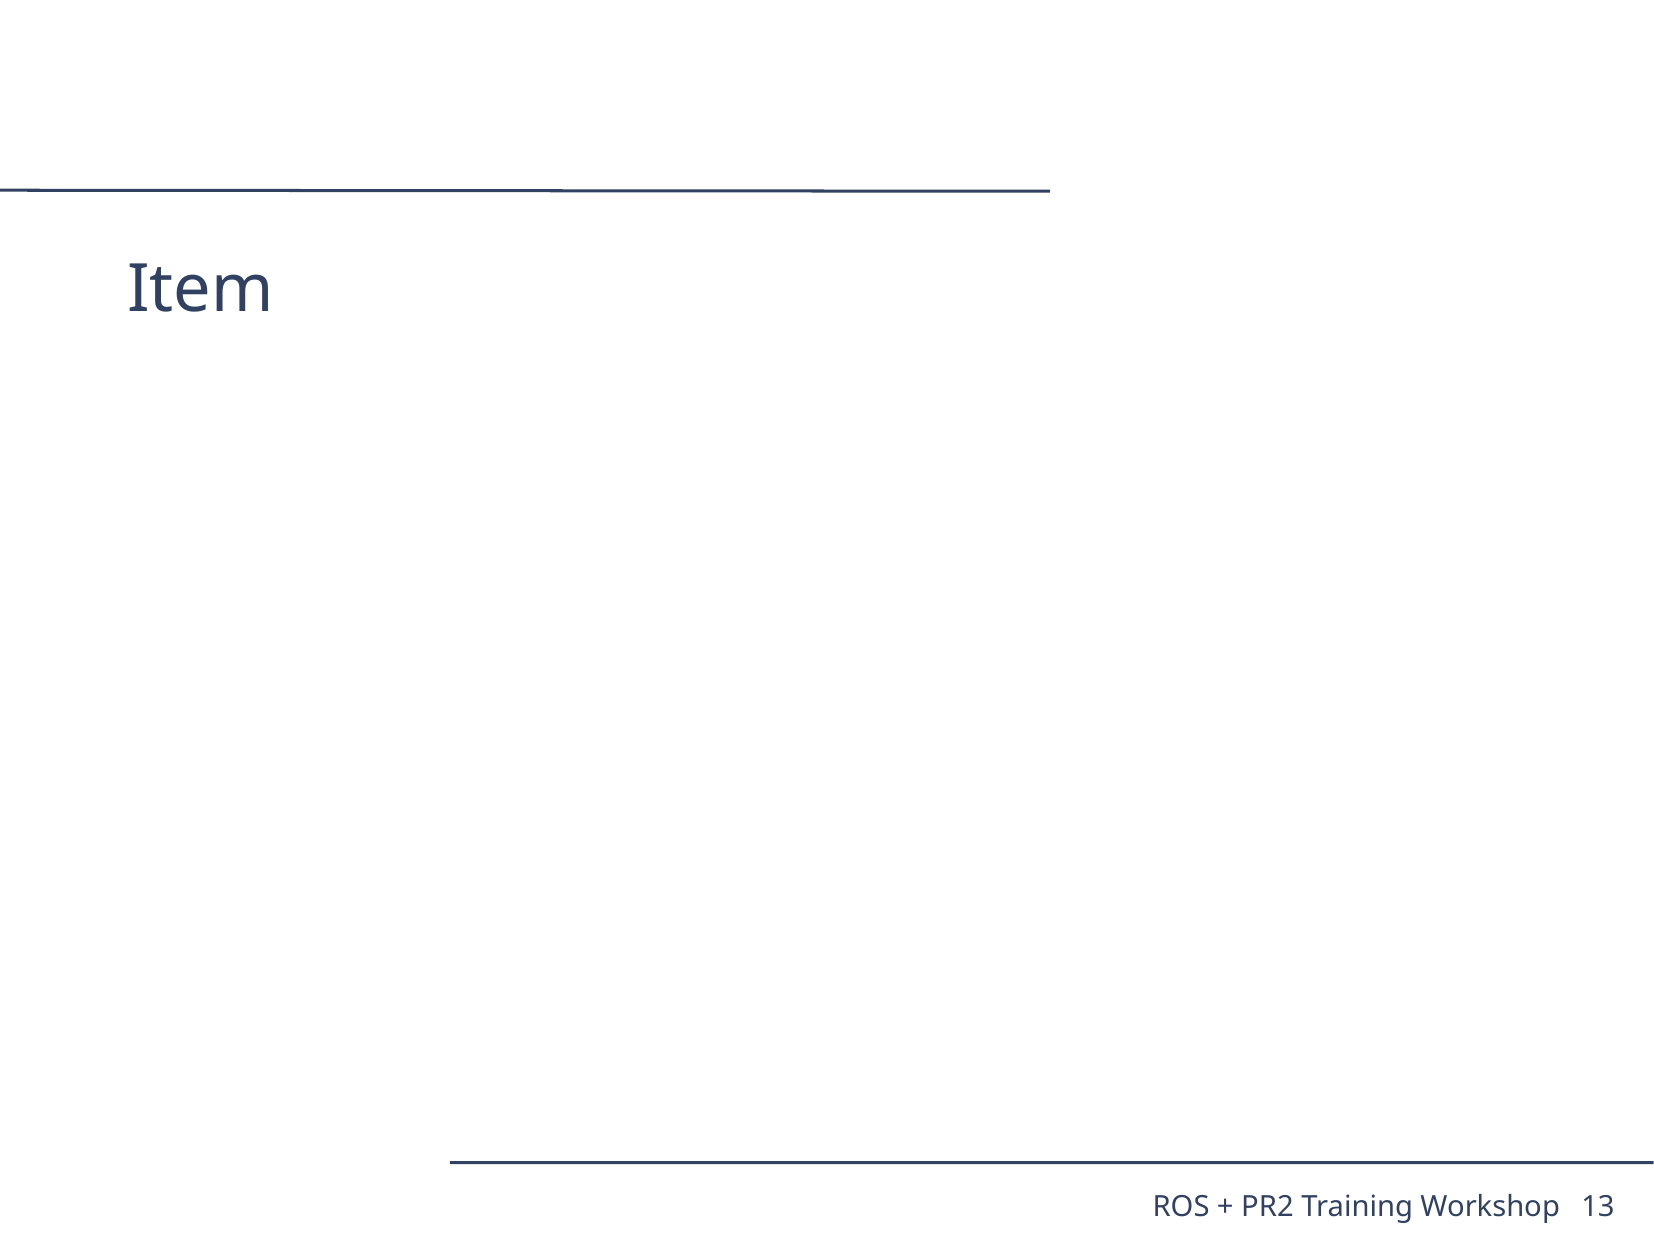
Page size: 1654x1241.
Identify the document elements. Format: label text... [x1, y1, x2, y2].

text_box Item [112, 232, 1538, 322]
